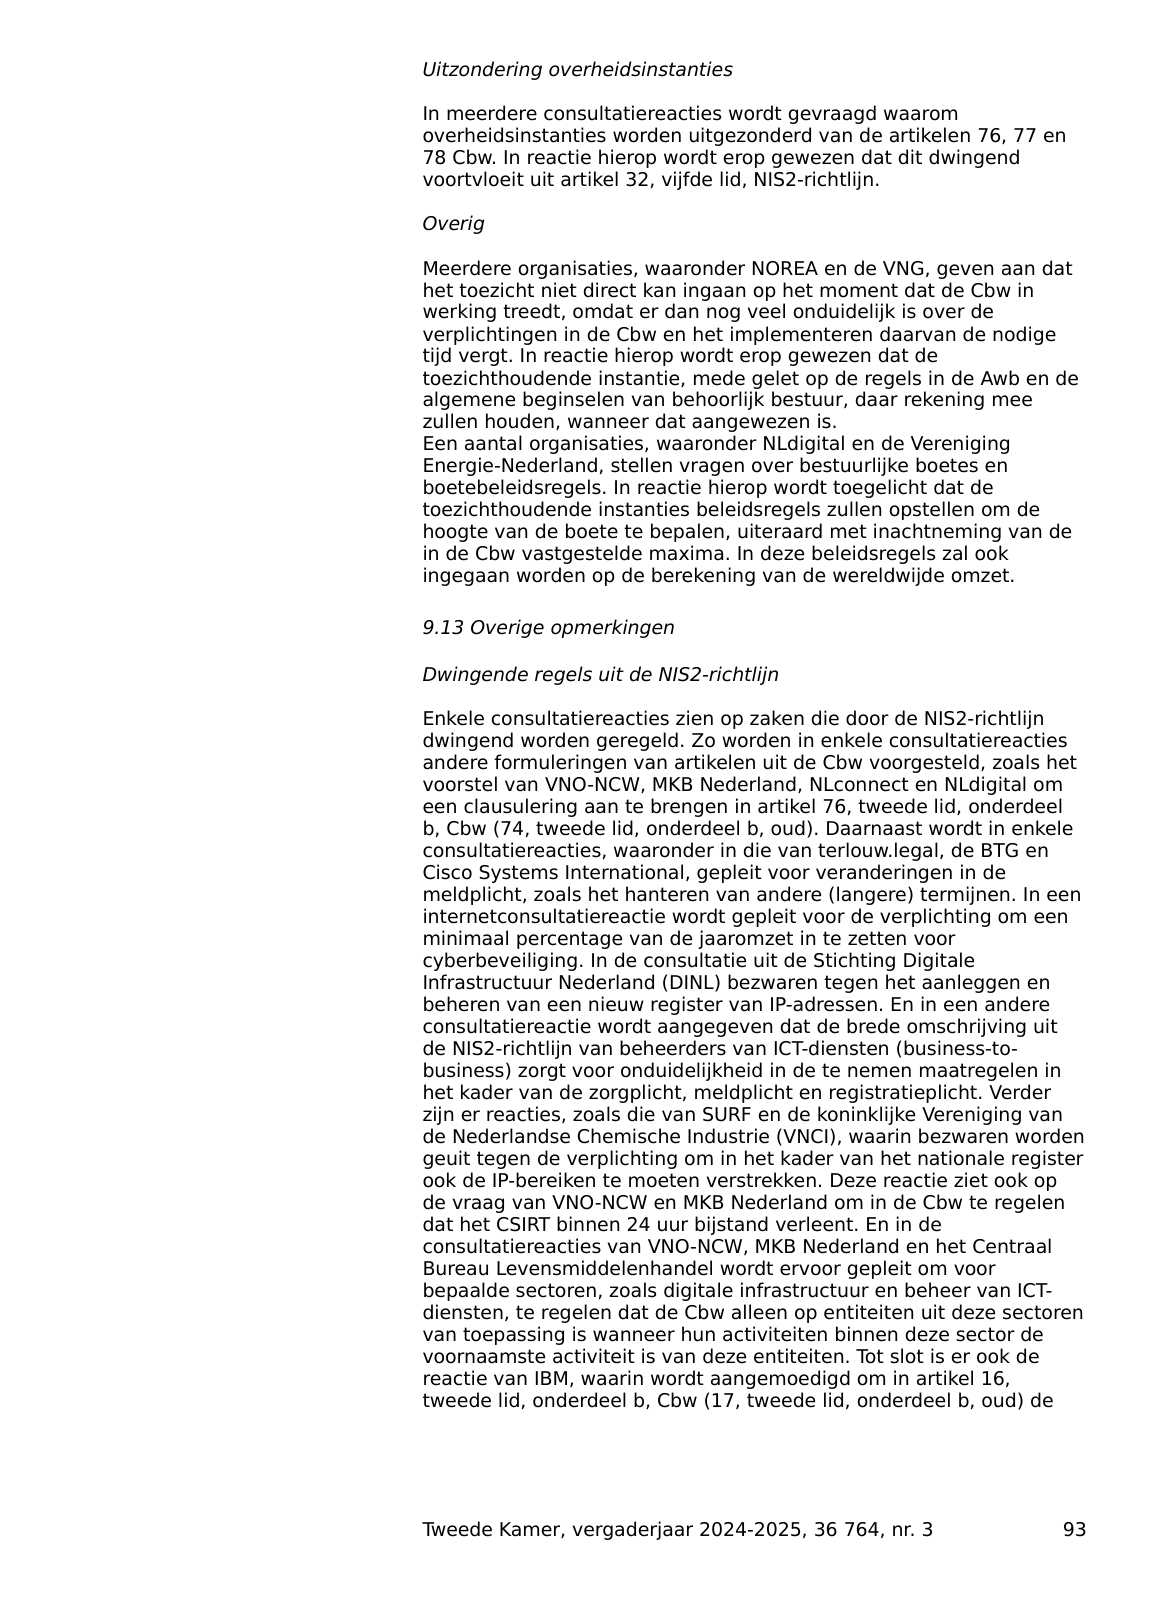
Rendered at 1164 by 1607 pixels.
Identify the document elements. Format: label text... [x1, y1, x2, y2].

text Meerdere organisaties, waaronder NOREA en de VNG, geven aan dat het toezicht niet direct kan ingaan op het moment dat de Cbw in werking treedt, omdat er dan nog veel onduidelijk is over de verplichtingen in de Cbw en het implementeren daarvan de nodige tijd vergt. In reactie hierop wordt erop gewezen dat de toezichthoudende instantie, mede gelet op de regels in de Awb en de algemene beginselen van behoorlijk bestuur, daar rekening mee zullen houden, wanneer dat aangewezen is. [422, 257, 1087, 433]
text In meerdere consultatiereacties wordt gevraagd waarom overheidsinstanties worden uitgezonderd van de artikelen 76, 77 en 78 Cbw. In reactie hierop wordt erop gewezen dat dit dwingend voortvloeit uit artikel 32, vijfde lid, NIS2-richtlijn. [422, 103, 1087, 191]
subtitle Dwingende regels uit de NIS2-richtlijn [422, 664, 1087, 686]
text Enkele consultatiereacties zien op zaken die door de NIS2-richtlijn dwingend worden geregeld. Zo worden in enkele consultatiereacties andere formuleringen van artikelen uit de Cbw voorgesteld, zoals het voorstel van VNO-NCW, MKB Nederland, NLconnect en NLdigital om een clausulering aan te brengen in artikel 76, tweede lid, onderdeel b, Cbw (74, tweede lid, onderdeel b, oud). Daarnaast wordt in enkele consultatiereacties, waaronder in die van terlouw.legal, de BTG en Cisco Systems International, gepleit voor veranderingen in de meldplicht, zoals het hanteren van andere (langere) termijnen. In een internetconsultatiereactie wordt gepleit voor de verplichting om een minimaal percentage van de jaaromzet in te zetten voor cyberbeveiliging. In de consultatie uit de Stichting Digitale Infrastructuur Nederland (DINL) bezwaren tegen het aanleggen en beheren van een nieuw register van IP-adressen. En in een andere consultatiereactie wordt aangegeven dat de brede omschrijving uit de NIS2-richtlijn van beheerders van ICT-diensten (business-to-business) zorgt voor onduidelijkheid in de te nemen maatregelen in het kader van de zorgplicht, meldplicht en registratieplicht. Verder zijn er reacties, zoals die van SURF en de koninklijke Vereniging van de Nederlandse Chemische Industrie (VNCI), waarin bezwaren worden geuit tegen de verplichting om in het kader van het nationale register ook de IP-bereiken te moeten verstrekken. Deze reactie ziet ook op de vraag van VNO-NCW en MKB Nederland om in de Cbw te regelen dat het CSIRT binnen 24 uur bijstand verleent. En in de consultatiereacties van VNO-NCW, MKB Nederland en het Centraal Bureau Levensmiddelenhandel wordt ervoor gepleit om voor bepaalde sectoren, zoals digitale infrastructuur en beheer van ICT-diensten, te regelen dat de Cbw alleen op entiteiten uit deze sectoren van toepassing is wanneer hun activiteiten binnen deze sector de voornaamste activiteit is van deze entiteiten. Tot slot is er ook de reactie van IBM, waarin wordt aangemoedigd om in artikel 16, tweede lid, onderdeel b, Cbw (17, tweede lid, onderdeel b, oud) de [422, 708, 1087, 1412]
text Een aantal organisaties, waaronder NLdigital en de Vereniging Energie-Nederland, stellen vragen over bestuurlijke boetes en boetebeleidsregels. In reactie hierop wordt toegelicht dat de toezichthoudende instanties beleidsregels zullen opstellen om de hoogte van de boete te bepalen, uiteraard met inachtneming van de in de Cbw vastgestelde maxima. In deze beleidsregels zal ook ingegaan worden op de berekening van de wereldwijde omzet. [422, 433, 1087, 587]
subtitle Uitzondering overheidsinstanties [422, 59, 1087, 81]
subtitle 9.13 Overige opmerkingen [422, 617, 1087, 639]
subtitle Overig [422, 213, 1087, 235]
